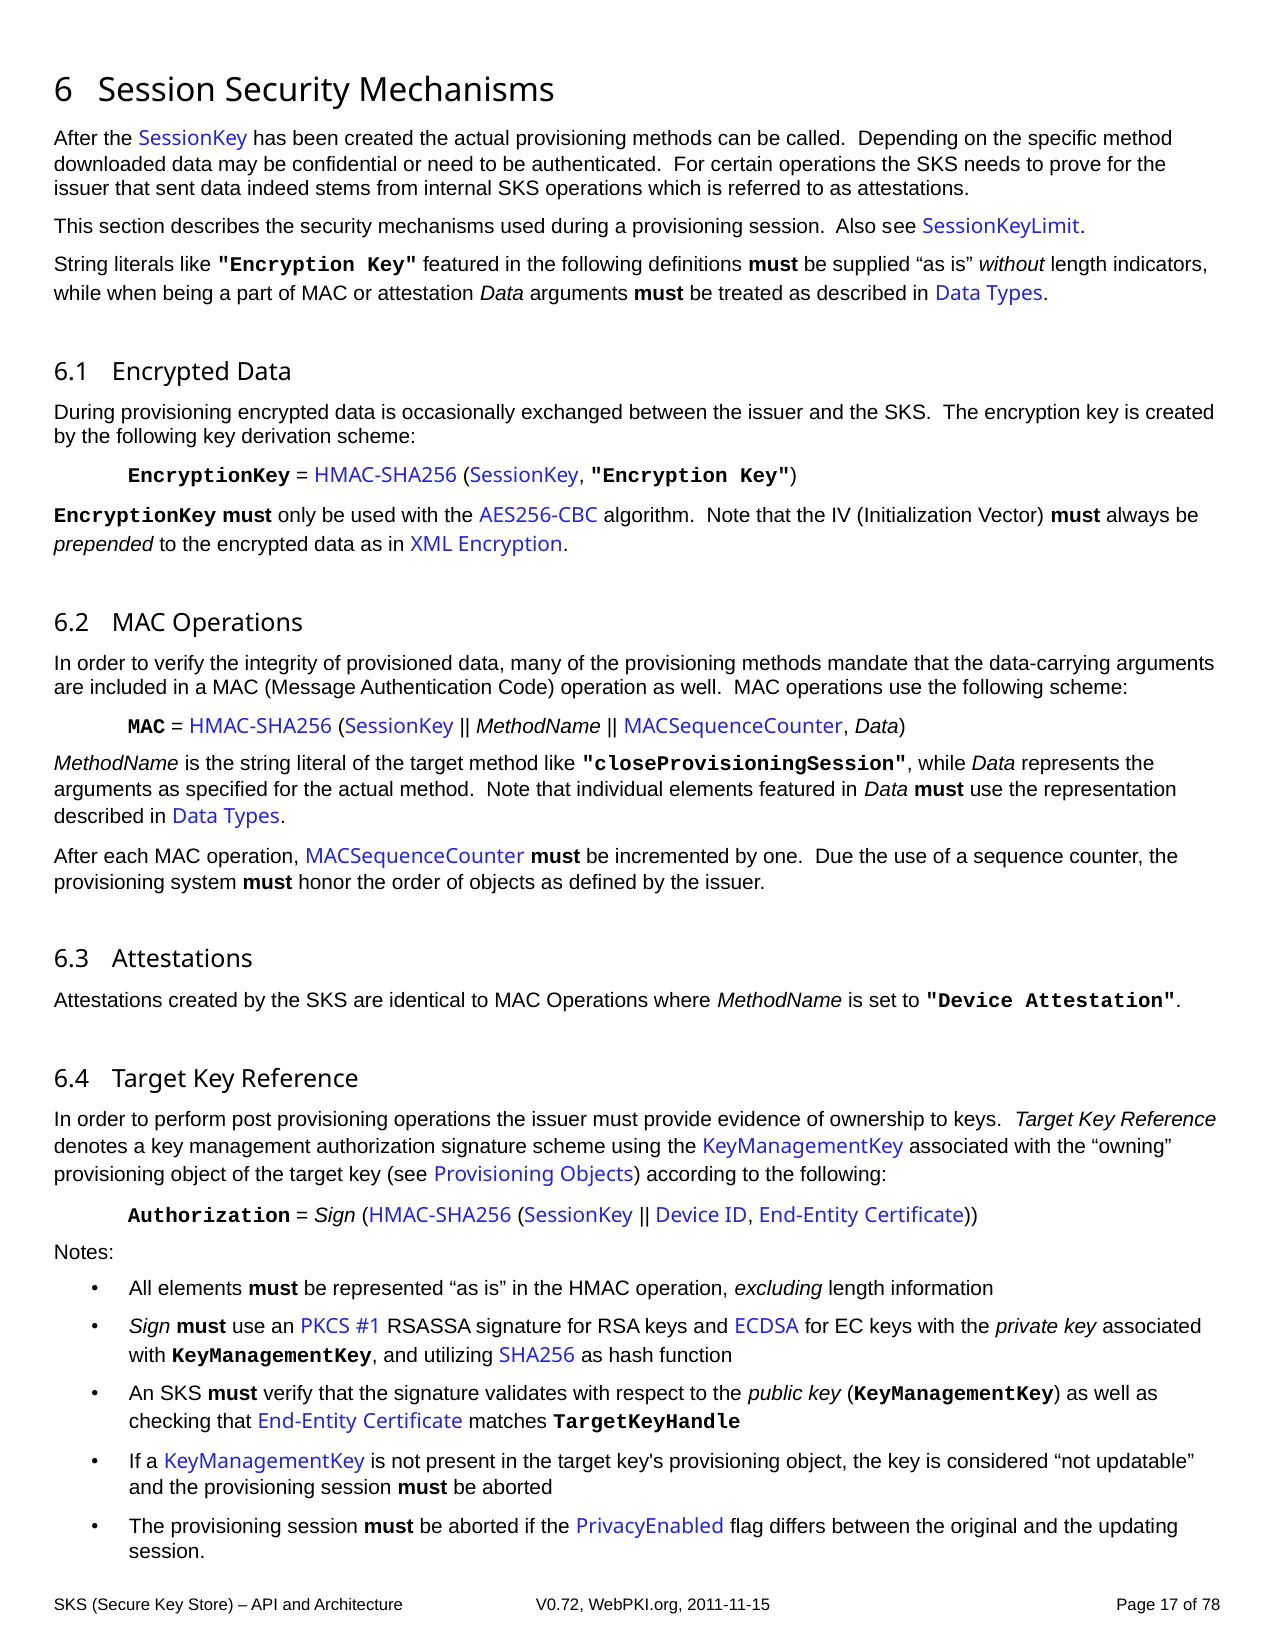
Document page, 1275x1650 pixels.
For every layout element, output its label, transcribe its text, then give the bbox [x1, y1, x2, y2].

list The provisioning session must be aborted if the PrivacyEnabled flag differs between the original and the updating session. [91, 1511, 1221, 1563]
text Notes: [54, 1240, 1221, 1264]
list Sign must use an PKCS #1 RSASSA signature for RSA keys and ECDSA for EC keys with the private key associated with KeyManagementKey, and utilizing SHA256 as hash function [91, 1312, 1221, 1369]
text During provisioning encrypted data is occasionally exchanged between the issuer and the SKS. The encryption key is created by the following key derivation scheme: [54, 400, 1221, 448]
subtitle Target Key Reference [54, 1061, 1221, 1095]
text MAC = HMAC-SHA256 (SessionKey || MethodName || MACSequenceCounter, Data) [54, 711, 1221, 739]
list All elements must be represented “as is” in the HMAC operation, excluding length information [91, 1276, 1221, 1300]
text After the SessionKey has been created the actual provisioning methods can be called. Depending on the specific method downloaded data may be confidential or need to be authenticated. For certain operations the SKS needs to prove for the issuer that sent data indeed stems from internal SKS operations which is referred to as attestations. [54, 123, 1221, 200]
subtitle MAC Operations [54, 604, 1221, 639]
text String literals like "Encryption Key" featured in the following definitions must be supplied “as is” without length indicators, while when being a part of MAC or attestation Data arguments must be treated as described in Data Types. [54, 252, 1221, 306]
text Attestations created by the SKS are identical to MAC Operations where MethodName is set to "Device Attestation". [54, 987, 1221, 1013]
subtitle Attestations [54, 941, 1221, 975]
text After each MAC operation, MACSequenceCounter must be incremented by one. Due the use of a sequence counter, the provisioning system must honor the order of objects as defined by the issuer. [54, 841, 1221, 893]
text Authorization = Sign (HMAC-SHA256 (SessionKey || Device ID, End-Entity Certificate)) [54, 1200, 1221, 1228]
subtitle Session Security Mechanisms [54, 66, 1221, 111]
text MethodName is the string literal of the target method like "closeProvisioningSession", while Data represents the arguments as specified for the actual method. Note that individual elements featured in Data must use the representation described in Data Types. [54, 751, 1221, 829]
text In order to verify the integrity of provisioned data, many of the provisioning methods mandate that the data-carrying arguments are included in a MAC (Message Authentication Code) operation as well. MAC operations use the following scheme: [54, 651, 1221, 699]
list An SKS must verify that the signature validates with respect to the public key (KeyManagementKey) as well as checking that End-Entity Certificate matches TargetKeyHandle [91, 1380, 1221, 1435]
text EncryptionKey must only be used with the AES256-CBC algorithm. Note that the IV (Initialization Vector) must always be prepended to the encrypted data as in XML Encryption. [54, 500, 1221, 557]
text In order to perform post provisioning operations the issuer must provide evidence of ownership to keys. Target Key Reference denotes a key management authorization signature scheme using the KeyManagementKey associated with the “owning” provisioning object of the target key (see Provisioning Objects) according to the following: [54, 1107, 1221, 1188]
text This section describes the security mechanisms used during a provisioning session. Also see SessionKeyLimit. [54, 212, 1221, 240]
text EncryptionKey = HMAC-SHA256 (SessionKey, "Encryption Key") [54, 460, 1221, 488]
list If a KeyManagementKey is not present in the target key's provisioning object, the key is considered “not updatable” and the provisioning session must be aborted [91, 1447, 1221, 1499]
subtitle Encrypted Data [54, 354, 1221, 388]
